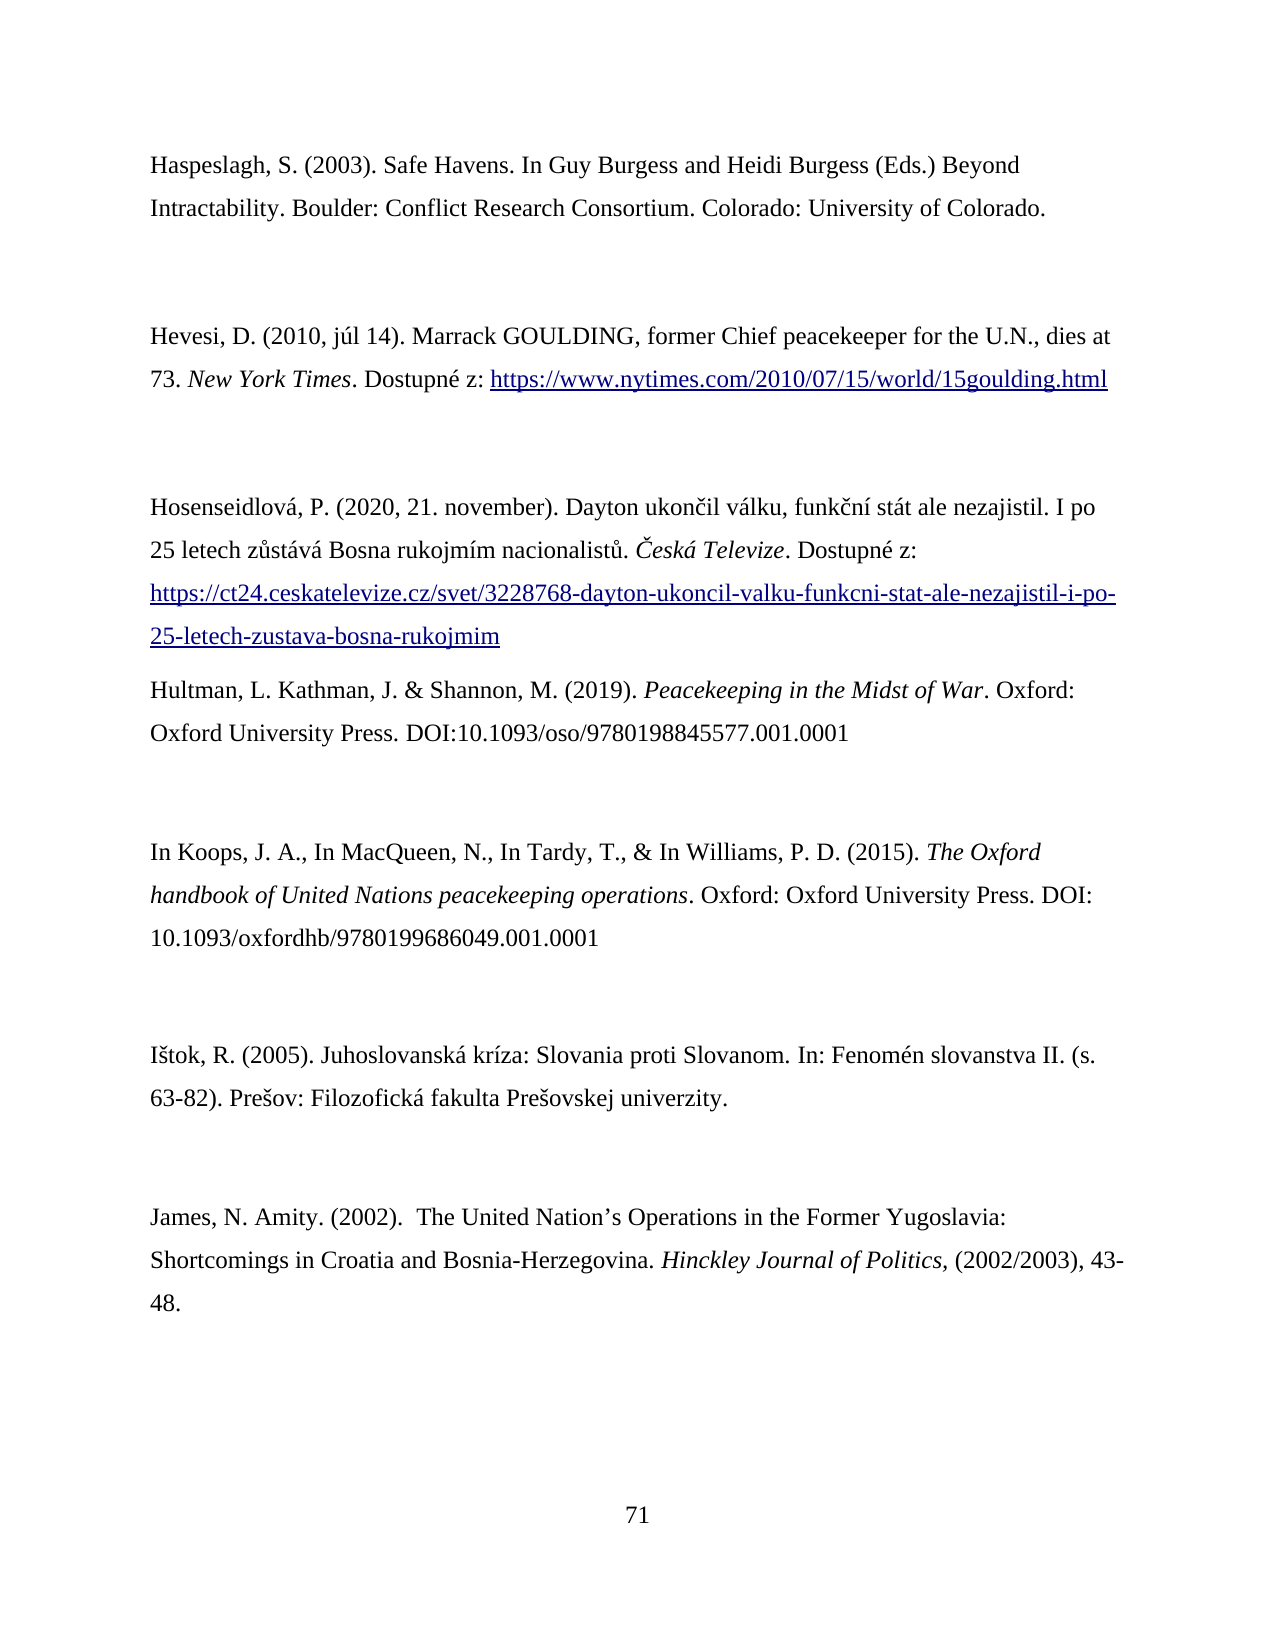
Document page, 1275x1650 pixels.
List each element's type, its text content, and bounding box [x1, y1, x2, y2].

text Ištok, R. (2005). Juhoslovanská kríza: Slovania proti Slovanom. In: Fenomén slovanstva II. (s. 63-82). Prešov: Filozofická fakulta Prešovskej univerzity. [150, 1040, 1125, 1112]
text Haspeslagh, S. (2003). Safe Havens. In Guy Burgess and Heidi Burgess (Eds.) Beyond Intractability. Boulder: Conflict Research Consortium. Colorado: University of Colorado. [150, 150, 1125, 222]
text Hosenseidlová, P. (2020, 21. november). Dayton ukončil válku, funkční stát ale nezajistil. I po 25 letech zůstává Bosna rukojmím nacionalistů. Česká Televize. Dostupné z: https://ct24.ceskatelevize.cz/svet/3228768-dayton-ukoncil-valku-funkcni-stat-ale-nezajistil-i-po-25-letech-zustava-bosna-rukojmim [150, 492, 1125, 650]
text In Koops, J. A., In MacQueen, N., In Tardy, T., & In Williams, P. D. (2015). The Oxford handbook of United Nations peacekeeping operations. Oxford: Oxford University Press. DOI: 10.1093/oxfordhb/9780199686049.001.0001 [150, 837, 1125, 952]
text Hevesi, D. (2010, júl 14). Marrack GOULDING, former Chief peacekeeper for the U.N., dies at 73. New York Times. Dostupné z: https://www.nytimes.com/2010/07/15/world/15goulding.html [150, 321, 1125, 393]
text Hultman, L. Kathman, J. & Shannon, M. (2019). Peacekeeping in the Midst of War. Oxford: Oxford University Press. DOI:10.1093/oso/9780198845577.001.0001 [150, 675, 1125, 747]
text James, N. Amity. (2002). The United Nation’s Operations in the Former Yugoslavia: Shortcomings in Croatia and Bosnia-Herzegovina. Hinckley Journal of Politics, (2002/2003), 43-48. [150, 1202, 1125, 1317]
